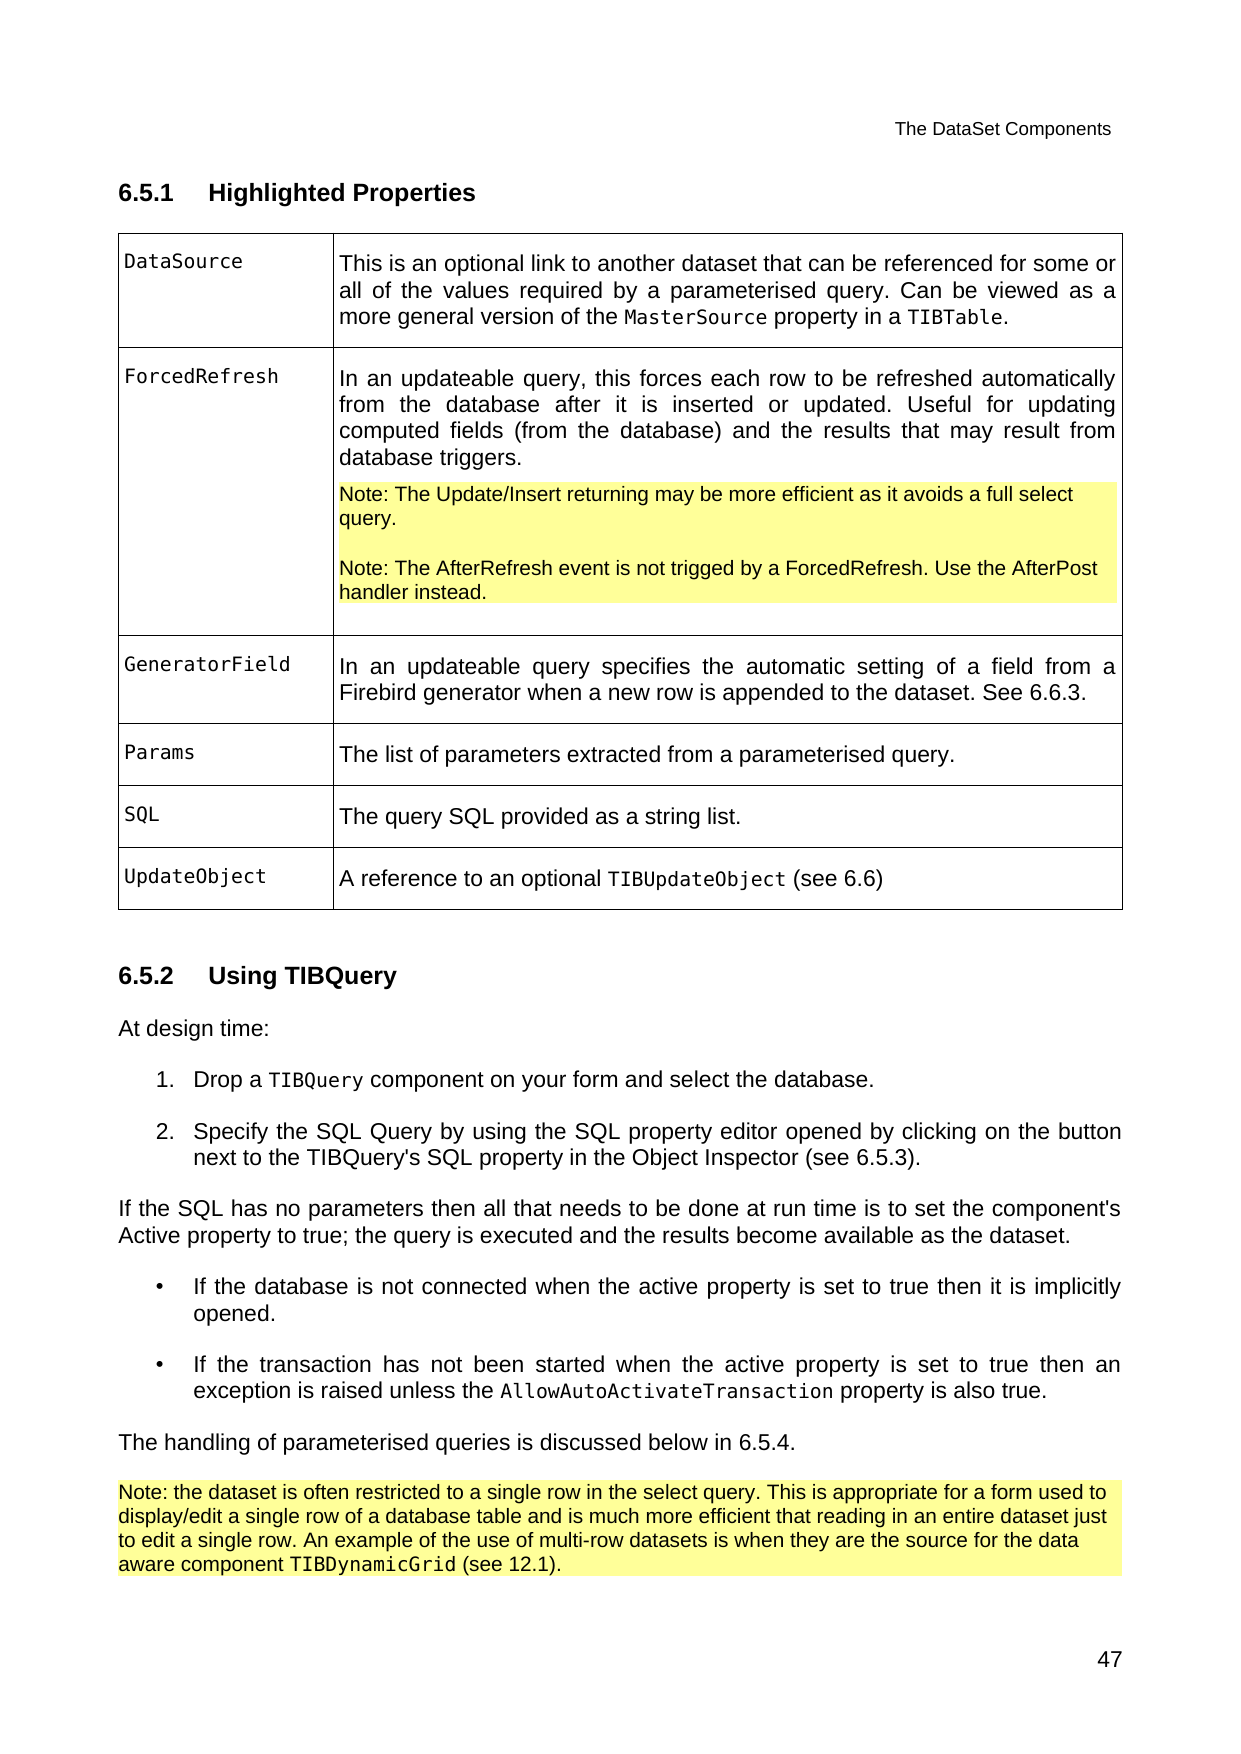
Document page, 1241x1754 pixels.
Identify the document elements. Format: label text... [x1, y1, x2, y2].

subtitle Using TIBQuery [118, 961, 1122, 989]
table_cell ForcedRefresh [119, 348, 333, 635]
text Note: the dataset is often restricted to a single row in the select query. This is appropriate for a form used to display/edit a single row of a database table and is much more efficient that reading in an entire dataset just to edit a single row. An example of the use of multi-row datasets is when they are the source for the data aware component TIBDynamicGrid (see 12.1). [118, 1480, 1122, 1576]
text At design time: [118, 1015, 1122, 1041]
table_header This is an optional link to another dataset that can be referenced for some or all of the values required by a parameterised query. Can be viewed as a more general version of the MasterSource property in a TIBTable. [334, 234, 1122, 347]
list If the database is not connected when the active property is set to true then it is implicitly opened. [156, 1273, 1122, 1326]
table_header UpdateObject [119, 848, 333, 909]
table_cell In an updateable query, this forces each row to be refreshed automatically from the database after it is inserted or updated. Useful for updating computed fields (from the database) and the results that may result from database triggers. Note: The Update/Insert returning may be more efficient as it avoids a full select query. Note: The AfterRefresh event is not trigged by a ForcedRefresh. Use the AfterPost handler instead. [334, 348, 1122, 635]
text The handling of parameterised queries is discussed below in 6.5.4. [118, 1428, 1122, 1455]
table_cell The list of parameters extracted from a parameterised query. [334, 724, 1122, 785]
table_cell The query SQL provided as a string list. [334, 786, 1122, 847]
table_header DataSource [119, 234, 333, 347]
table_header A reference to an optional TIBUpdateObject (see 6.6) [334, 848, 1122, 909]
table_cell GeneratorField [119, 636, 333, 723]
subtitle Highlighted Properties [118, 178, 1122, 207]
list Drop a TIBQuery component on your form and select the database. [156, 1066, 1122, 1093]
list Specify the SQL Query by using the SQL property editor opened by clicking on the button next to the TIBQuery's SQL property in the Object Inspector (see 6.5.3). [156, 1118, 1122, 1170]
list If the transaction has not been started when the active property is set to true then an exception is raised unless the AllowAutoActivateTransaction property is also true. [156, 1351, 1122, 1403]
text If the SQL has no parameters then all that needs to be done at run time is to set the component's Active property to true; the query is executed and the results become available as the dataset. [118, 1195, 1122, 1248]
table_cell Params [119, 724, 333, 785]
table_cell In an updateable query specifies the automatic setting of a field from a Firebird generator when a new row is appended to the dataset. See 6.6.3. [334, 636, 1122, 723]
table_cell SQL [119, 786, 333, 847]
